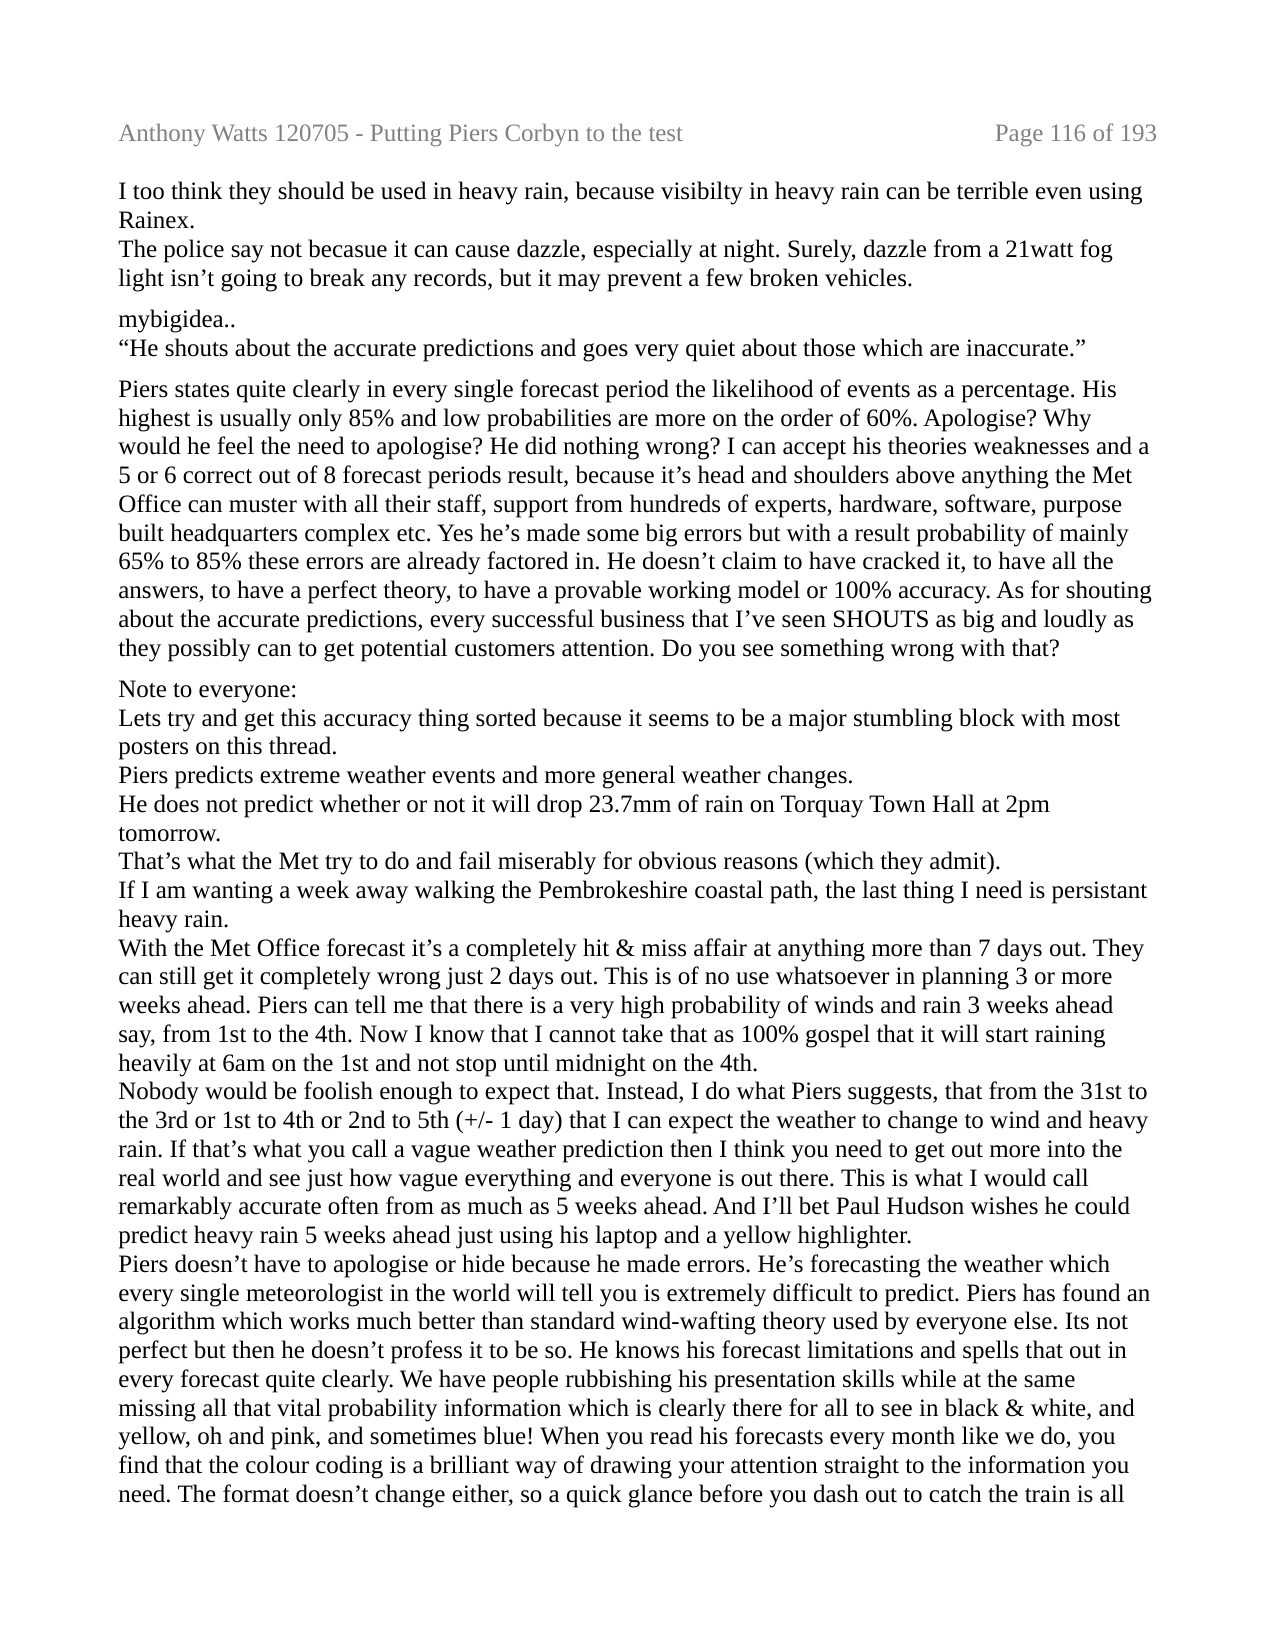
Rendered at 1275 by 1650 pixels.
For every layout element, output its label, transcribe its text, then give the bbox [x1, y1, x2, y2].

text Piers states quite clearly in every single forecast period the likelihood of events as a percentage. His highest is usually only 85% and low probabilities are more on the order of 60%. Apologise? Why would he feel the need to apologise? He did nothing wrong? I can accept his theories weaknesses and a 5 or 6 correct out of 8 forecast periods result, because it’s head and shoulders above anything the Met Office can muster with all their staff, support from hundreds of experts, hardware, software, purpose built headquarters complex etc. Yes he’s made some big errors but with a result probability of mainly 65% to 85% these errors are already factored in. He doesn’t claim to have cracked it, to have all the answers, to have a perfect theory, to have a provable working model or 100% accuracy. As for shouting about the accurate predictions, every successful business that I’ve seen SHOUTS as big and loudly as they possibly can to get potential customers attention. Do you see something wrong with that? [118, 374, 1157, 661]
text I too think they should be used in heavy rain, because visibilty in heavy rain can be terrible even using Rainex. The police say not becasue it can cause dazzle, especially at night. Surely, dazzle from a 21watt fog light isn’t going to break any records, but it may prevent a few broken vehicles. [118, 176, 1157, 291]
text mybigidea.. “He shouts about the accurate predictions and goes very quiet about those which are inaccurate.” [118, 304, 1157, 361]
text Note to everyone: Lets try and get this accuracy thing sorted because it seems to be a major stumbling block with most posters on this thread. Piers predicts extreme weather events and more general weather changes. He does not predict whether or not it will drop 23.7mm of rain on Torquay Town Hall at 2pm tomorrow. That’s what the Met try to do and fail miserably for obvious reasons (which they admit). If I am wanting a week away walking the Pembrokeshire coastal path, the last thing I need is persistant heavy rain. With the Met Office forecast it’s a completely hit & miss affair at anything more than 7 days out. They can still get it completely wrong just 2 days out. This is of no use whatsoever in planning 3 or more weeks ahead. Piers can tell me that there is a very high probability of winds and rain 3 weeks ahead say, from 1st to the 4th. Now I know that I cannot take that as 100% gospel that it will start raining heavily at 6am on the 1st and not stop until midnight on the 4th. Nobody would be foolish enough to expect that. Instead, I do what Piers suggests, that from the 31st to the 3rd or 1st to 4th or 2nd to 5th (+/- 1 day) that I can expect the weather to change to wind and heavy rain. If that’s what you call a vague weather prediction then I think you need to get out more into the real world and see just how vague everything and everyone is out there. This is what I would call remarkably accurate often from as much as 5 weeks ahead. And I’ll bet Paul Hudson wishes he could predict heavy rain 5 weeks ahead just using his laptop and a yellow highlighter. Piers doesn’t have to apologise or hide because he made errors. He’s forecasting the weather which every single meteorologist in the world will tell you is extremely difficult to predict. Piers has found an algorithm which works much better than standard wind-wafting theory used by everyone else. Its not perfect but then he doesn’t profess it to be so. He knows his forecast limitations and spells that out in every forecast quite clearly. We have people rubbishing his presentation skills while at the same missing all that vital probability information which is clearly there for all to see in black & white, and yellow, oh and pink, and sometimes blue! When you read his forecasts every month like we do, you find that the colour coding is a brilliant way of drawing your attention straight to the information you need. The format doesn’t change either, so a quick glance before you dash out to catch the train is all [118, 674, 1157, 1508]
